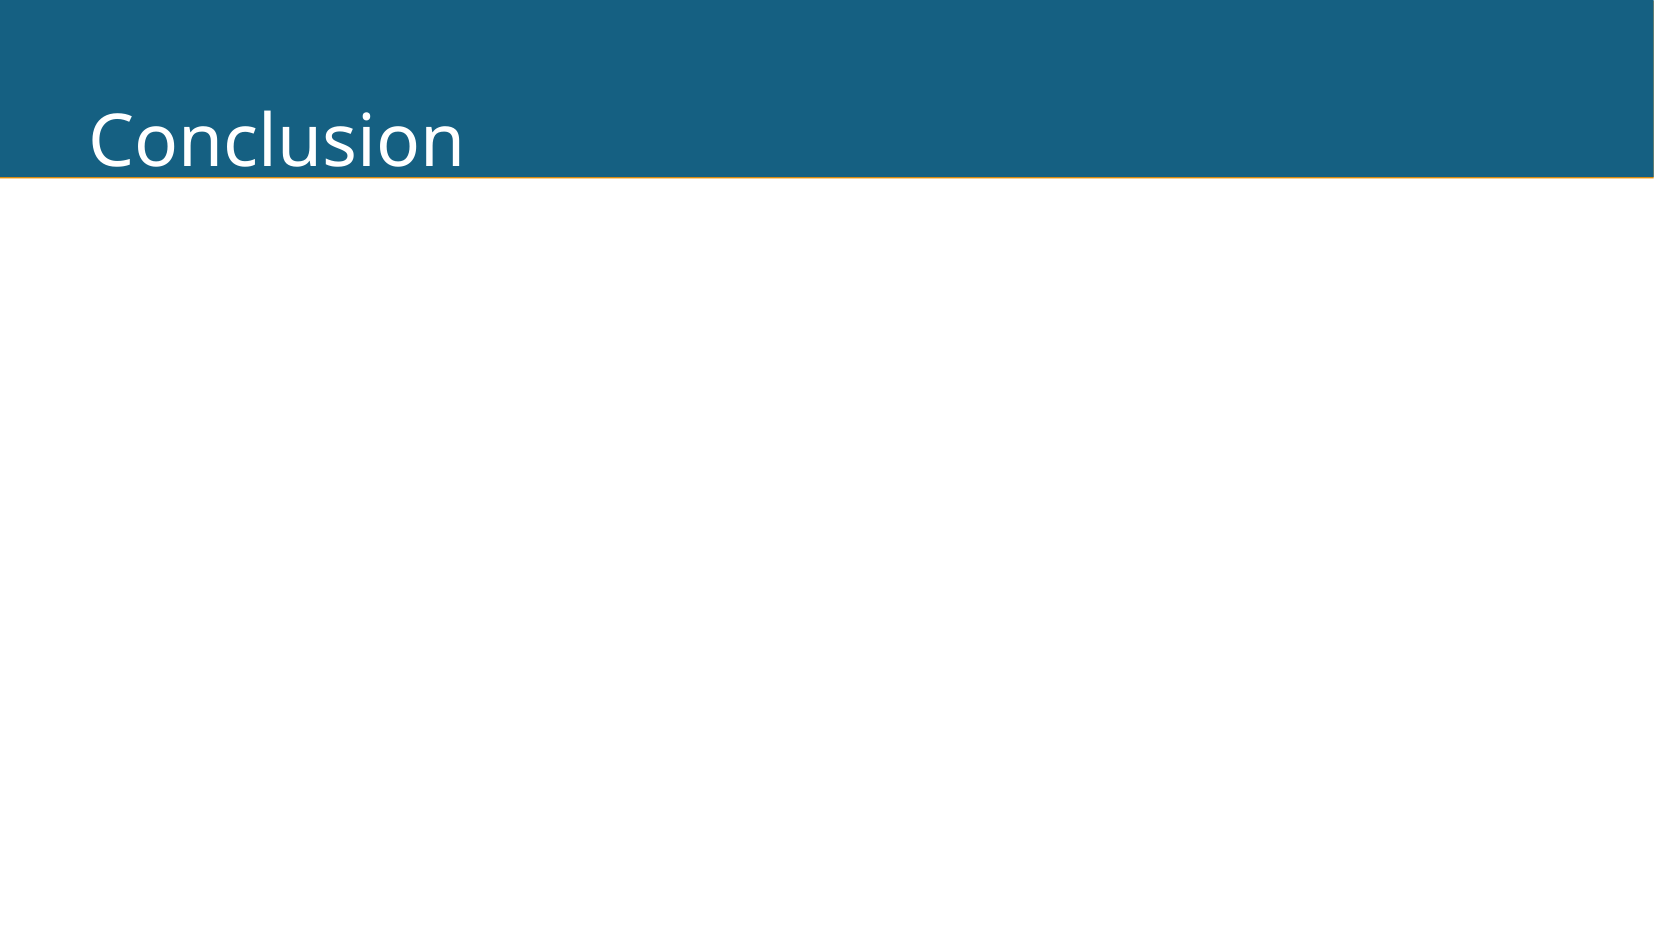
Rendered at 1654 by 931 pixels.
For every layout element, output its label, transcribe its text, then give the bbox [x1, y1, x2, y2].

text_box Conclusion [88, 0, 1565, 182]
